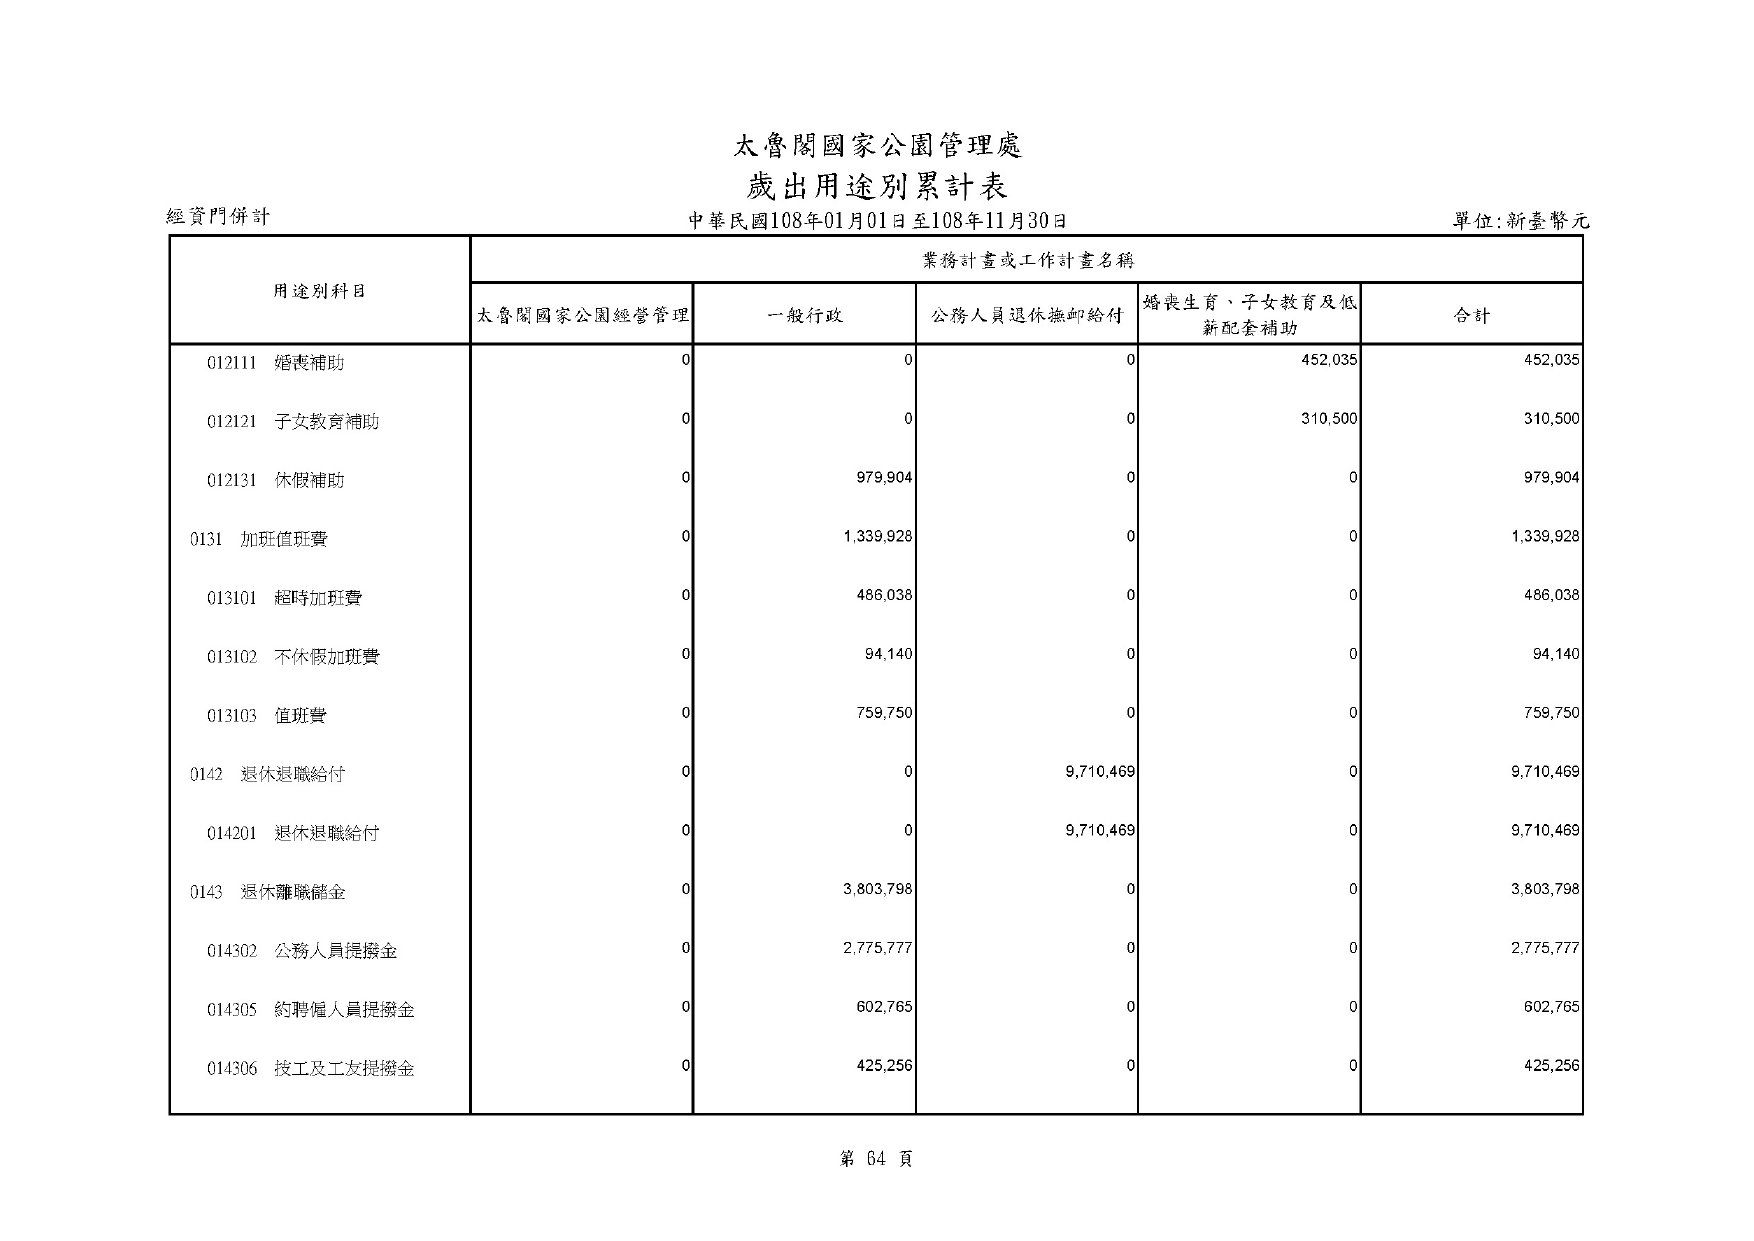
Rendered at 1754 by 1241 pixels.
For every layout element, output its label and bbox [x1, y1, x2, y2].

picture [59, 59, 1695, 1216]
